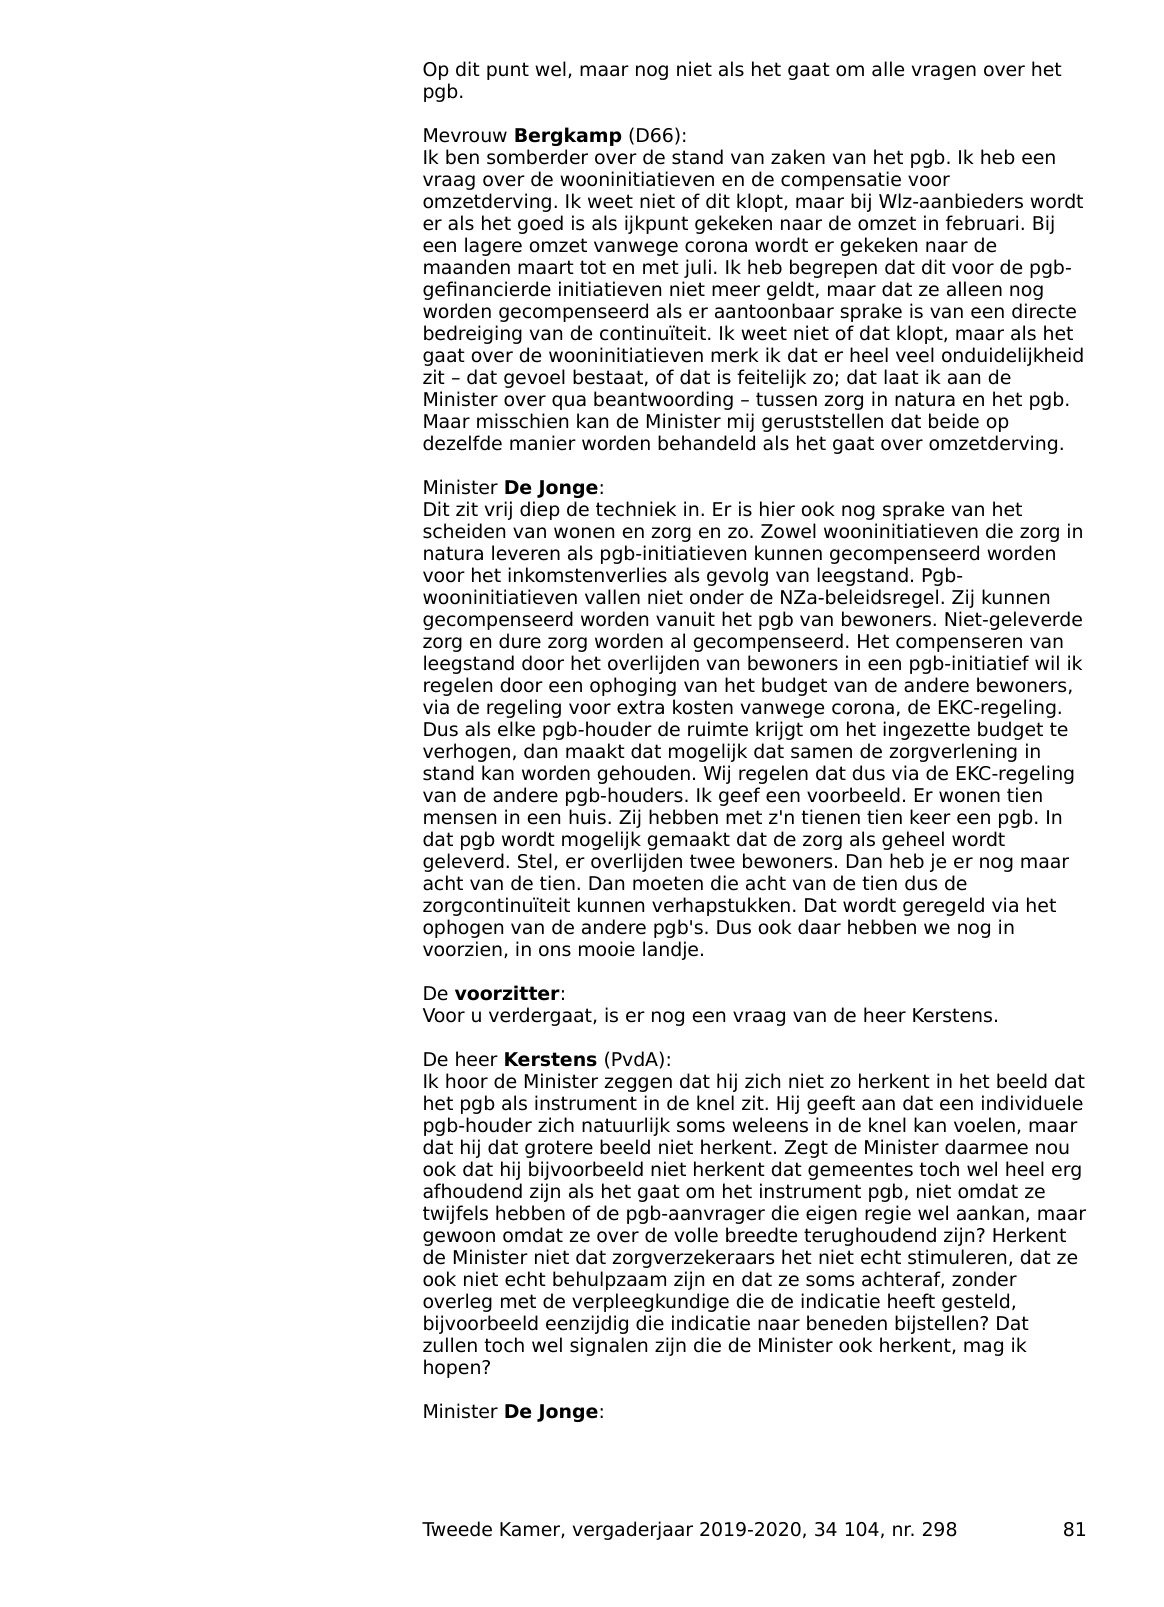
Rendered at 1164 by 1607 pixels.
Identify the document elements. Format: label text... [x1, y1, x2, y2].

text Op dit punt wel, maar nog niet als het gaat om alle vragen over het pgb. [422, 59, 1087, 103]
text Ik ben somberder over de stand van zaken van het pgb. Ik heb een vraag over de wooninitiatieven en de compensatie voor omzetderving. Ik weet niet of dit klopt, maar bij Wlz-aanbieders wordt er als het goed is als ijkpunt gekeken naar de omzet in februari. Bij een lagere omzet vanwege corona wordt er gekeken naar de maanden maart tot en met juli. Ik heb begrepen dat dit voor de pgb-gefinancierde initiatieven niet meer geldt, maar dat ze alleen nog worden gecompenseerd als er aantoonbaar sprake is van een directe bedreiging van de continuïteit. Ik weet niet of dat klopt, maar als het gaat over de wooninitiatieven merk ik dat er heel veel onduidelijkheid zit – dat gevoel bestaat, of dat is feitelijk zo; dat laat ik aan de Minister over qua beantwoording – tussen zorg in natura en het pgb. Maar misschien kan de Minister mij geruststellen dat beide op dezelfde manier worden behandeld als het gaat over omzetderving. [422, 147, 1087, 455]
text Mevrouw Bergkamp (D66): [422, 125, 1087, 147]
text Voor u verdergaat, is er nog een vraag van de heer Kerstens. [422, 1005, 1087, 1027]
text Minister De Jonge: [422, 1401, 1087, 1423]
text Minister De Jonge: [422, 477, 1087, 499]
text De voorzitter: [422, 983, 1087, 1005]
text De heer Kerstens (PvdA): [422, 1049, 1087, 1071]
text Dit zit vrij diep de techniek in. Er is hier ook nog sprake van het scheiden van wonen en zorg en zo. Zowel wooninitiatieven die zorg in natura leveren als pgb-initiatieven kunnen gecompenseerd worden voor het inkomstenverlies als gevolg van leegstand. Pgb-wooninitiatieven vallen niet onder de NZa-beleidsregel. Zij kunnen gecompenseerd worden vanuit het pgb van bewoners. Niet-geleverde zorg en dure zorg worden al gecompenseerd. Het compenseren van leegstand door het overlijden van bewoners in een pgb-initiatief wil ik regelen door een ophoging van het budget van de andere bewoners, via de regeling voor extra kosten vanwege corona, de EKC-regeling. Dus als elke pgb-houder de ruimte krijgt om het ingezette budget te verhogen, dan maakt dat mogelijk dat samen de zorgverlening in stand kan worden gehouden. Wij regelen dat dus via de EKC-regeling van de andere pgb-houders. Ik geef een voorbeeld. Er wonen tien mensen in een huis. Zij hebben met z'n tienen tien keer een pgb. In dat pgb wordt mogelijk gemaakt dat de zorg als geheel wordt geleverd. Stel, er overlijden twee bewoners. Dan heb je er nog maar acht van de tien. Dan moeten die acht van de tien dus de zorgcontinuïteit kunnen verhapstukken. Dat wordt geregeld via het ophogen van de andere pgb's. Dus ook daar hebben we nog in voorzien, in ons mooie landje. [422, 499, 1087, 961]
text Ik hoor de Minister zeggen dat hij zich niet zo herkent in het beeld dat het pgb als instrument in de knel zit. Hij geeft aan dat een individuele pgb-houder zich natuurlijk soms weleens in de knel kan voelen, maar dat hij dat grotere beeld niet herkent. Zegt de Minister daarmee nou ook dat hij bijvoorbeeld niet herkent dat gemeentes toch wel heel erg afhoudend zijn als het gaat om het instrument pgb, niet omdat ze twijfels hebben of de pgb-aanvrager die eigen regie wel aankan, maar gewoon omdat ze over de volle breedte terughoudend zijn? Herkent de Minister niet dat zorgverzekeraars het niet echt stimuleren, dat ze ook niet echt behulpzaam zijn en dat ze soms achteraf, zonder overleg met de verpleegkundige die de indicatie heeft gesteld, bijvoorbeeld eenzijdig die indicatie naar beneden bijstellen? Dat zullen toch wel signalen zijn die de Minister ook herkent, mag ik hopen? [422, 1071, 1087, 1379]
